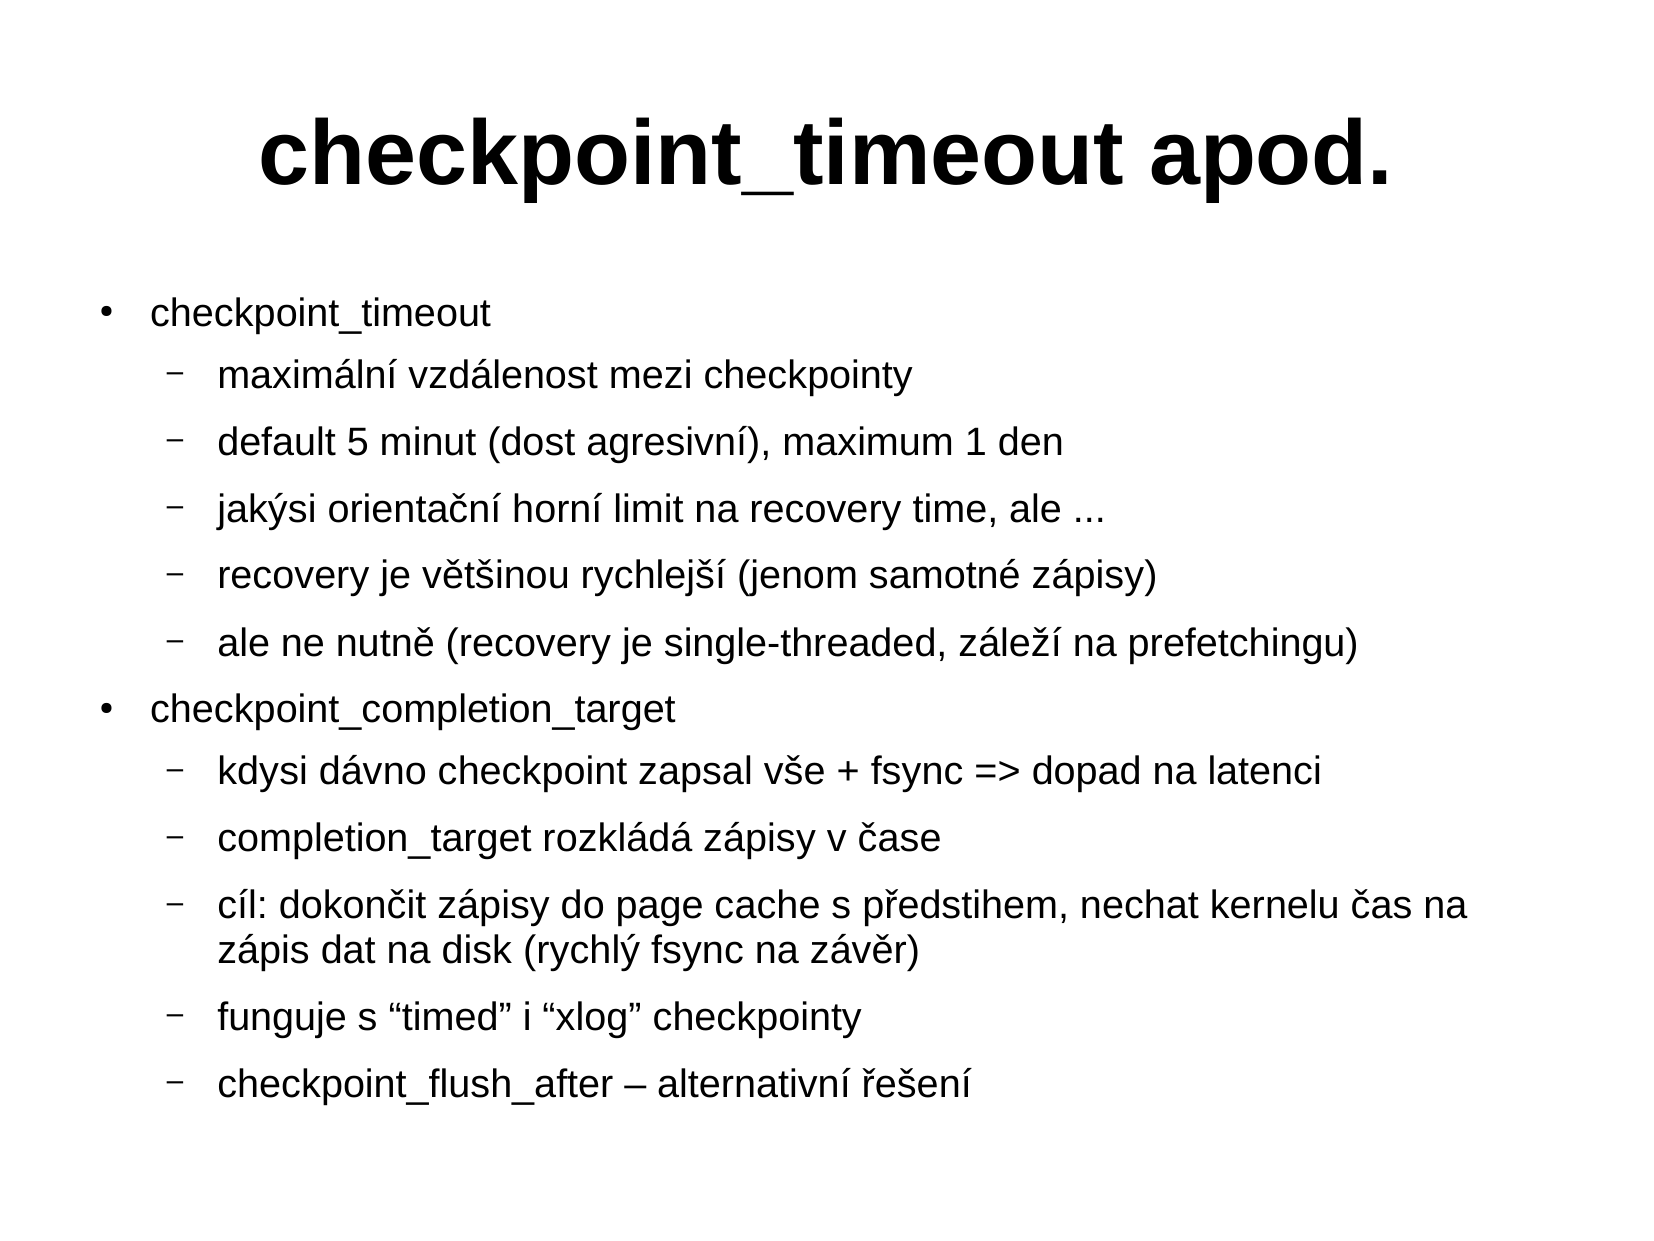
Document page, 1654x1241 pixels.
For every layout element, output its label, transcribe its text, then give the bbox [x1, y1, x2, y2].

title checkpoint_timeout apod. [82, 49, 1571, 257]
list checkpoint_timeout maximální vzdálenost mezi checkpointy default 5 minut (dost agresivní), maximum 1 den jakýsi orientační horní limit na recovery time, ale ... recovery je většinou rychlejší (jenom samotné zápisy) ale ne nutně (recovery je single-threaded, záleží na prefetchingu) checkpoint_completion_target kdysi dávno checkpoint zapsal vše + fsync => dopad na latenci completion_target rozkládá zápisy v čase cíl: dokončit zápisy do page cache s předstihem, nechat kernelu čas na zápis dat na disk (rychlý fsync na závěr) funguje s “timed” i “xlog” checkpointy checkpoint_flush_after – alternativní řešení [82, 290, 1538, 1111]
